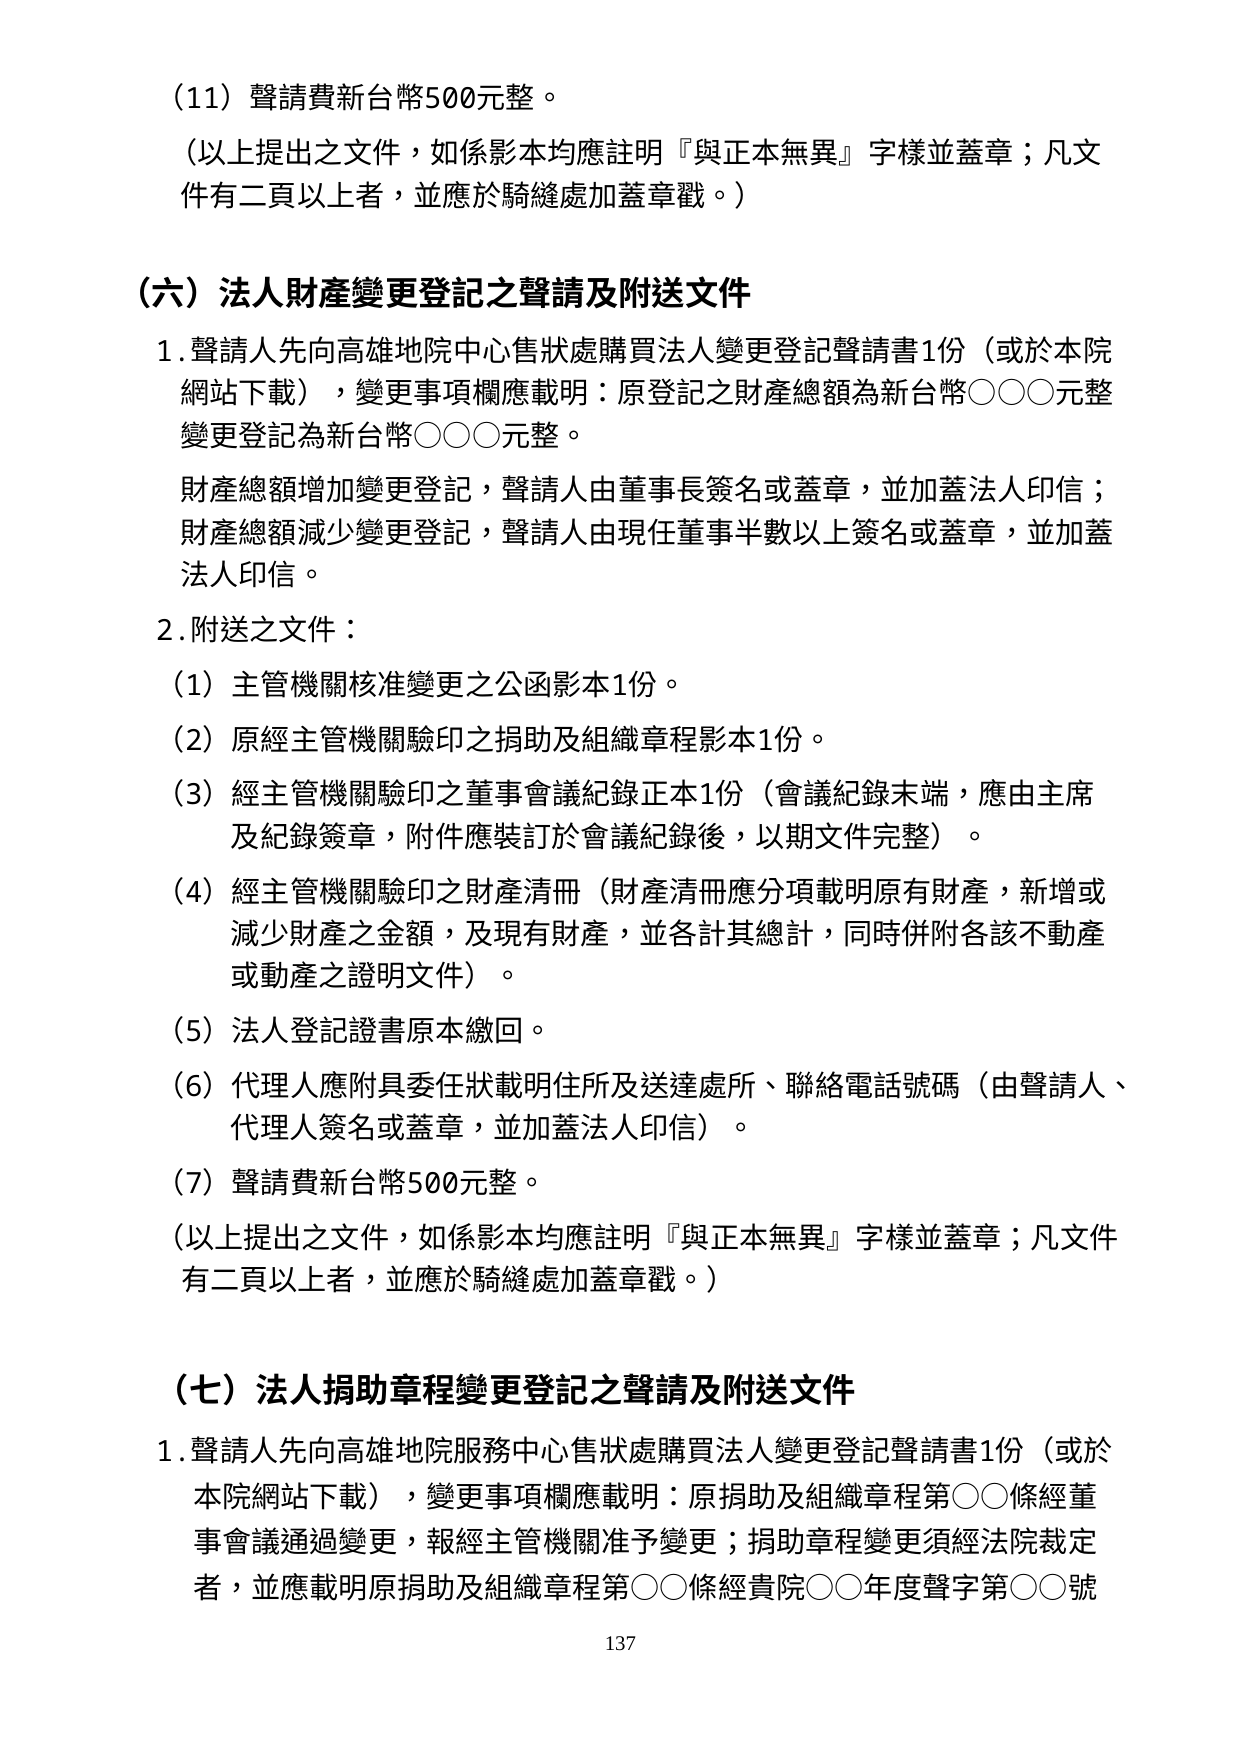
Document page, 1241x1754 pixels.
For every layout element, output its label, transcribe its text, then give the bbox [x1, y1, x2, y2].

text （7）聲請費新台幣500元整。 [156, 1160, 1122, 1202]
text （3）經主管機關驗印之董事會議紀錄正本1份（會議紀錄末端，應由主席及紀錄簽章，附件應裝訂於會議紀錄後，以期文件完整）。 [156, 771, 1122, 856]
text （以上提出之文件，如係影本均應註明『與正本無異』字樣並蓋章；凡文件有二頁以上者，並應於騎縫處加蓋章戳。） [156, 1214, 1122, 1299]
text （六）法人財產變更登記之聲請及附送文件 [118, 267, 1122, 315]
text （七）法人捐助章程變更登記之聲請及附送文件 [156, 1364, 1122, 1412]
text 財產總額增加變更登記，聲請人由董事長簽名或蓋章，並加蓋法人印信；財產總額減少變更登記，聲請人由現任董事半數以上簽名或蓋章，並加蓋法人印信。 [180, 467, 1122, 594]
text 1.聲請人先向高雄地院服務中心售狀處購買法人變更登記聲請書1份（或於本院網站下載），變更事項欄應載明：原捐助及組織章程第○○條經董事會議通過變更，報經主管機關准予變更；捐助章程變更須經法院裁定者，並應載明原捐助及組織章程第○○條經貴院○○年度聲字第○○號 [156, 1424, 1122, 1608]
text （以上提出之文件，如係影本均應註明『與正本無異』字樣並蓋章；凡文件有二頁以上者，並應於騎縫處加蓋章戳。） [168, 130, 1122, 214]
text 2.附送之文件： [156, 606, 1122, 649]
text 1.聲請人先向高雄地院中心售狀處購買法人變更登記聲請書1份（或於本院網站下載），變更事項欄應載明：原登記之財產總額為新台幣○○○元整變更登記為新台幣○○○元整。 [155, 327, 1122, 454]
text （2）原經主管機關驗印之捐助及組織章程影本1份。 [156, 716, 1122, 758]
text （5）法人登記證書原本繳回。 [156, 1008, 1122, 1050]
text （6）代理人應附具委任狀載明住所及送達處所、聯絡電話號碼（由聲請人、代理人簽名或蓋章，並加蓋法人印信）。 [156, 1062, 1122, 1147]
text （4）經主管機關驗印之財產清冊（財產清冊應分項載明原有財產，新增或減少財產之金額，及現有財產，並各計其總計，同時併附各該不動產或動產之證明文件）。 [156, 868, 1122, 995]
text （11）聲請費新台幣500元整。 [156, 75, 1122, 117]
text （1）主管機關核准變更之公函影本1份。 [156, 661, 1122, 703]
